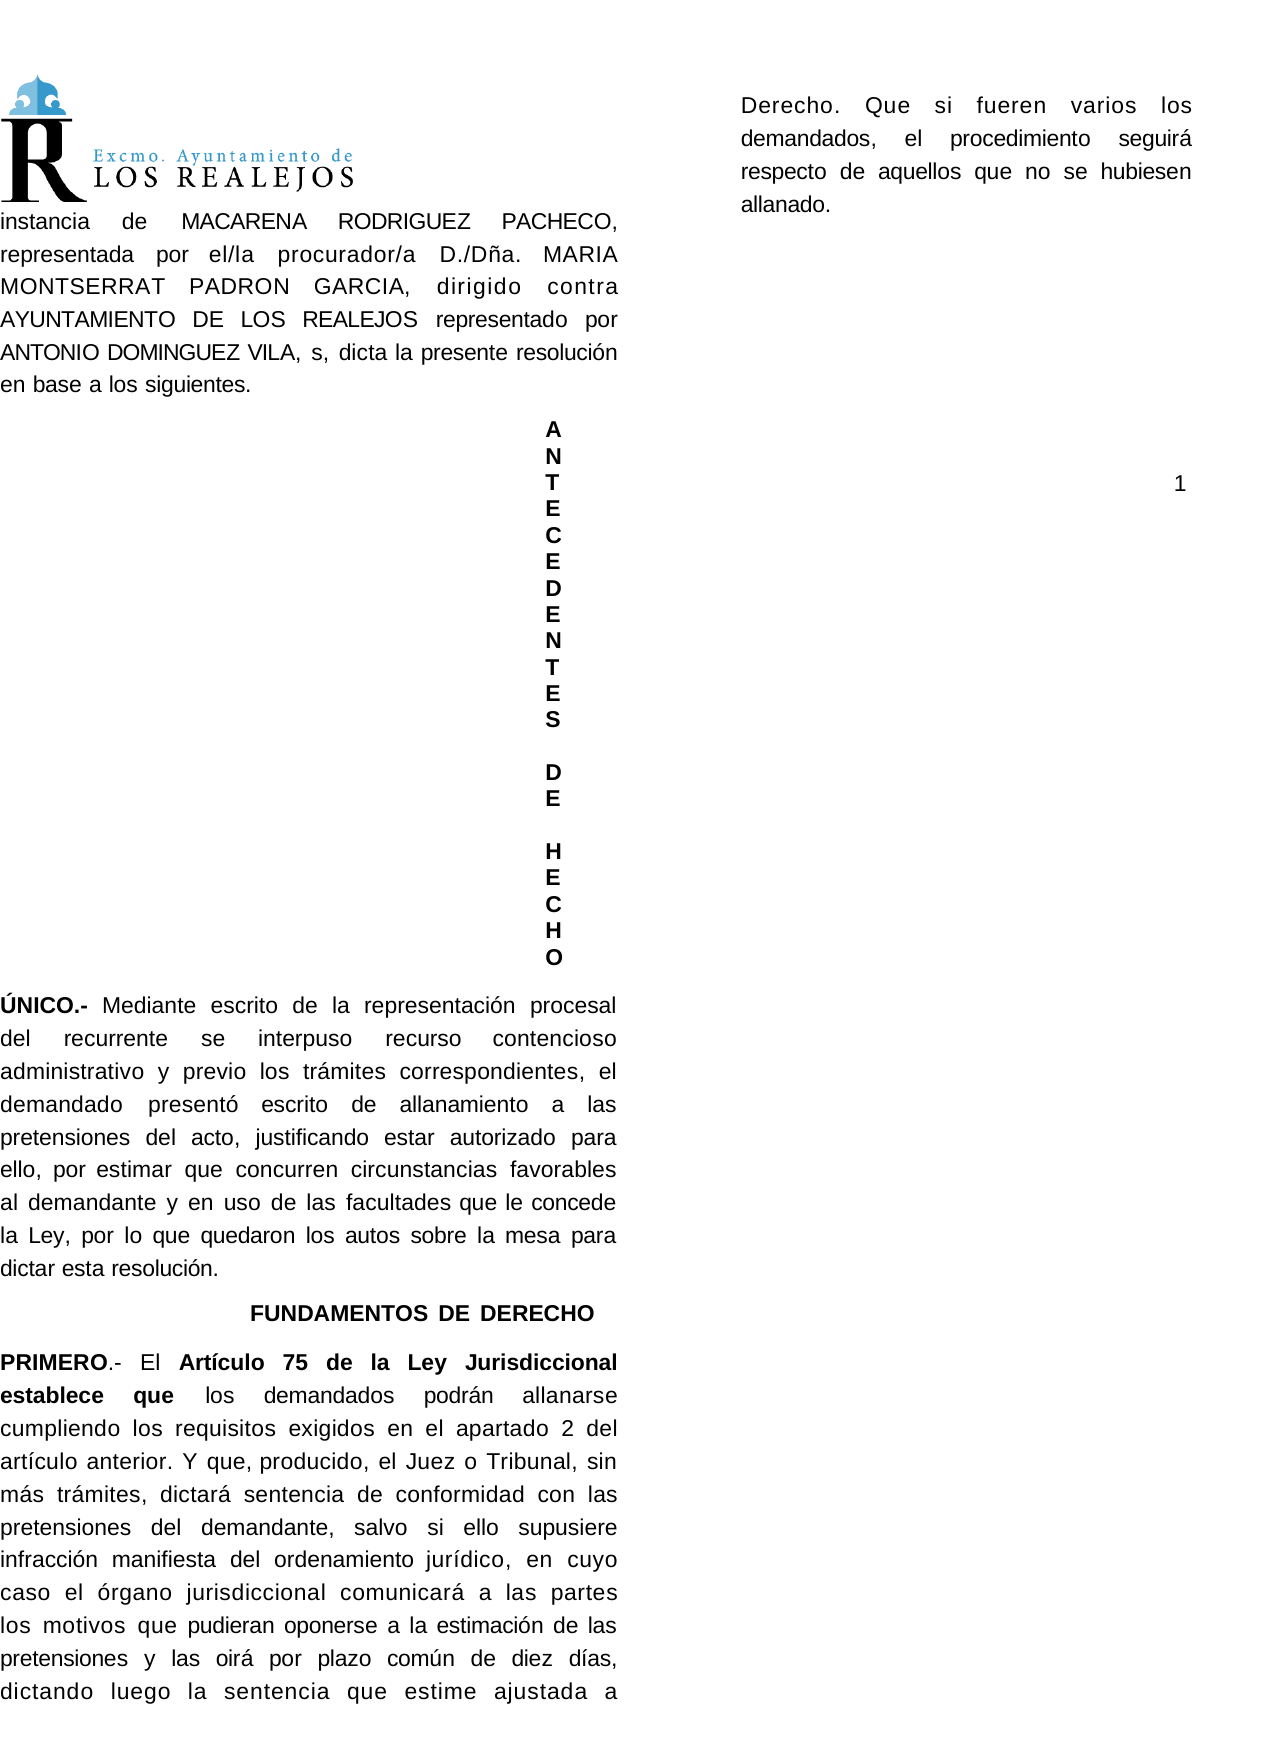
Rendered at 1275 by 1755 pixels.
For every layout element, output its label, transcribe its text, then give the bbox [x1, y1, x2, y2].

text Derecho. Que si fueren varios los demandados, el procedimiento seguirá respecto de aquellos que no se hubiesen allanado. [741, 92, 1192, 217]
text PRIMERO.- El Artículo 75 de la Ley Jurisdiccional establece que los demandados podrán allanarse cumpliendo los requisitos exigidos en el apartado 2 del artículo anterior. Y que, producido, el Juez o Tribunal, sin más trámites, dictará sentencia de conformidad con las pretensiones del demandante, salvo si ello supusiere infracción manifiesta del ordenamiento jurídico, en cuyo caso el órgano jurisdiccional comunicará a las partes los motivos que pudieran oponerse a la estimación de las pretensiones y las oirá por plazo común de diez días, dictando luego la sentencia que estime ajustada a [0, 1349, 617, 1704]
text instancia de MACARENA RODRIGUEZ PACHECO, representada por el/la procurador/a D./Dña. MARIA MONTSERRAT PADRON GARCIA, dirigido contra AYUNTAMIENTO DE LOS REALEJOS representado por ANTONIO DOMINGUEZ VILA, s, dicta la presente resolución en base a los siguientes. [0, 92, 618, 397]
text ÚNICO.- Mediante escrito de la representación procesal del recurrente se interpuso recurso contencioso administrativo y previo los trámites correspondientes, el demandado presentó escrito de allanamiento a las pretensiones del acto, justificando estar autorizado para ello, por estimar que concurren circunstancias favorables al demandante y en uso de las facultades que le concede la Ley, por lo que quedaron los autos sobre la mesa para dictar esta resolución. [0, 992, 617, 1282]
text 1 [741, 470, 1186, 496]
subtitle FUNDAMENTOS DE DERECHO [214, 1300, 630, 1327]
